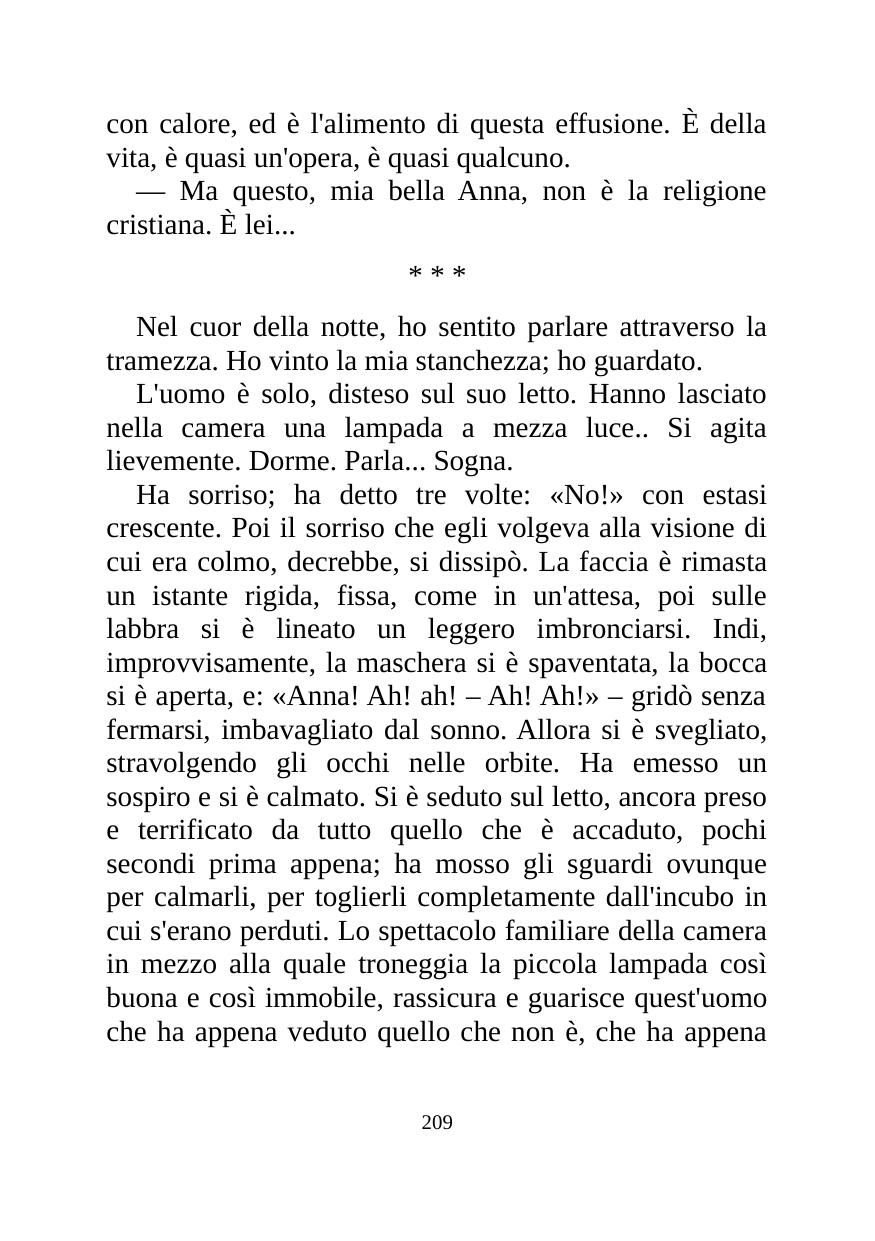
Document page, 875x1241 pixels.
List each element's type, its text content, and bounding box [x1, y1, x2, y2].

text * * * [106, 258, 768, 292]
text con calore, ed è l'alimento di questa effusione. È della vita, è quasi un'opera, è quasi qualcuno. [106, 106, 768, 173]
text Nel cuor della notte, ho sentito parlare attraverso la tramezza. Ho vinto la mia stanchezza; ho guardato. [106, 309, 768, 376]
text L'uomo è solo, disteso sul suo letto. Hanno lasciato nella camera una lampada a mezza luce.. Si agita lievemente. Dorme. Parla... Sogna. [106, 376, 768, 477]
text — Ma questo, mia bella Anna, non è la religione cristiana. È lei... [106, 173, 768, 240]
text Ha sorriso; ha detto tre volte: «No!» con estasi crescente. Poi il sorriso che egli volgeva alla visione di cui era colmo, decrebbe, si dissipò. La faccia è rimasta un istante rigida, fissa, come in un'attesa, poi sulle labbra si è lineato un leggero imbronciarsi. Indi, improvvisamente, la maschera si è spaventata, la bocca si è aperta, e: «Anna! Ah! ah! – Ah! Ah!» – gridò senza fermarsi, imbavagliato dal sonno. Allora si è svegliato, stravolgendo gli occhi nelle orbite. Ha emesso un sospiro e si è calmato. Si è seduto sul letto, ancora preso e terrificato da tutto quello che è accaduto, pochi secondi prima appena; ha mosso gli sguardi ovunque per calmarli, per toglierli completamente dall'incubo in cui s'erano perduti. Lo spettacolo familiare della camera in mezzo alla quale troneggia la piccola lampada così buona e così immobile, rassicura e guarisce quest'uomo che ha appena veduto quello che non è, che ha appena [106, 477, 768, 1047]
